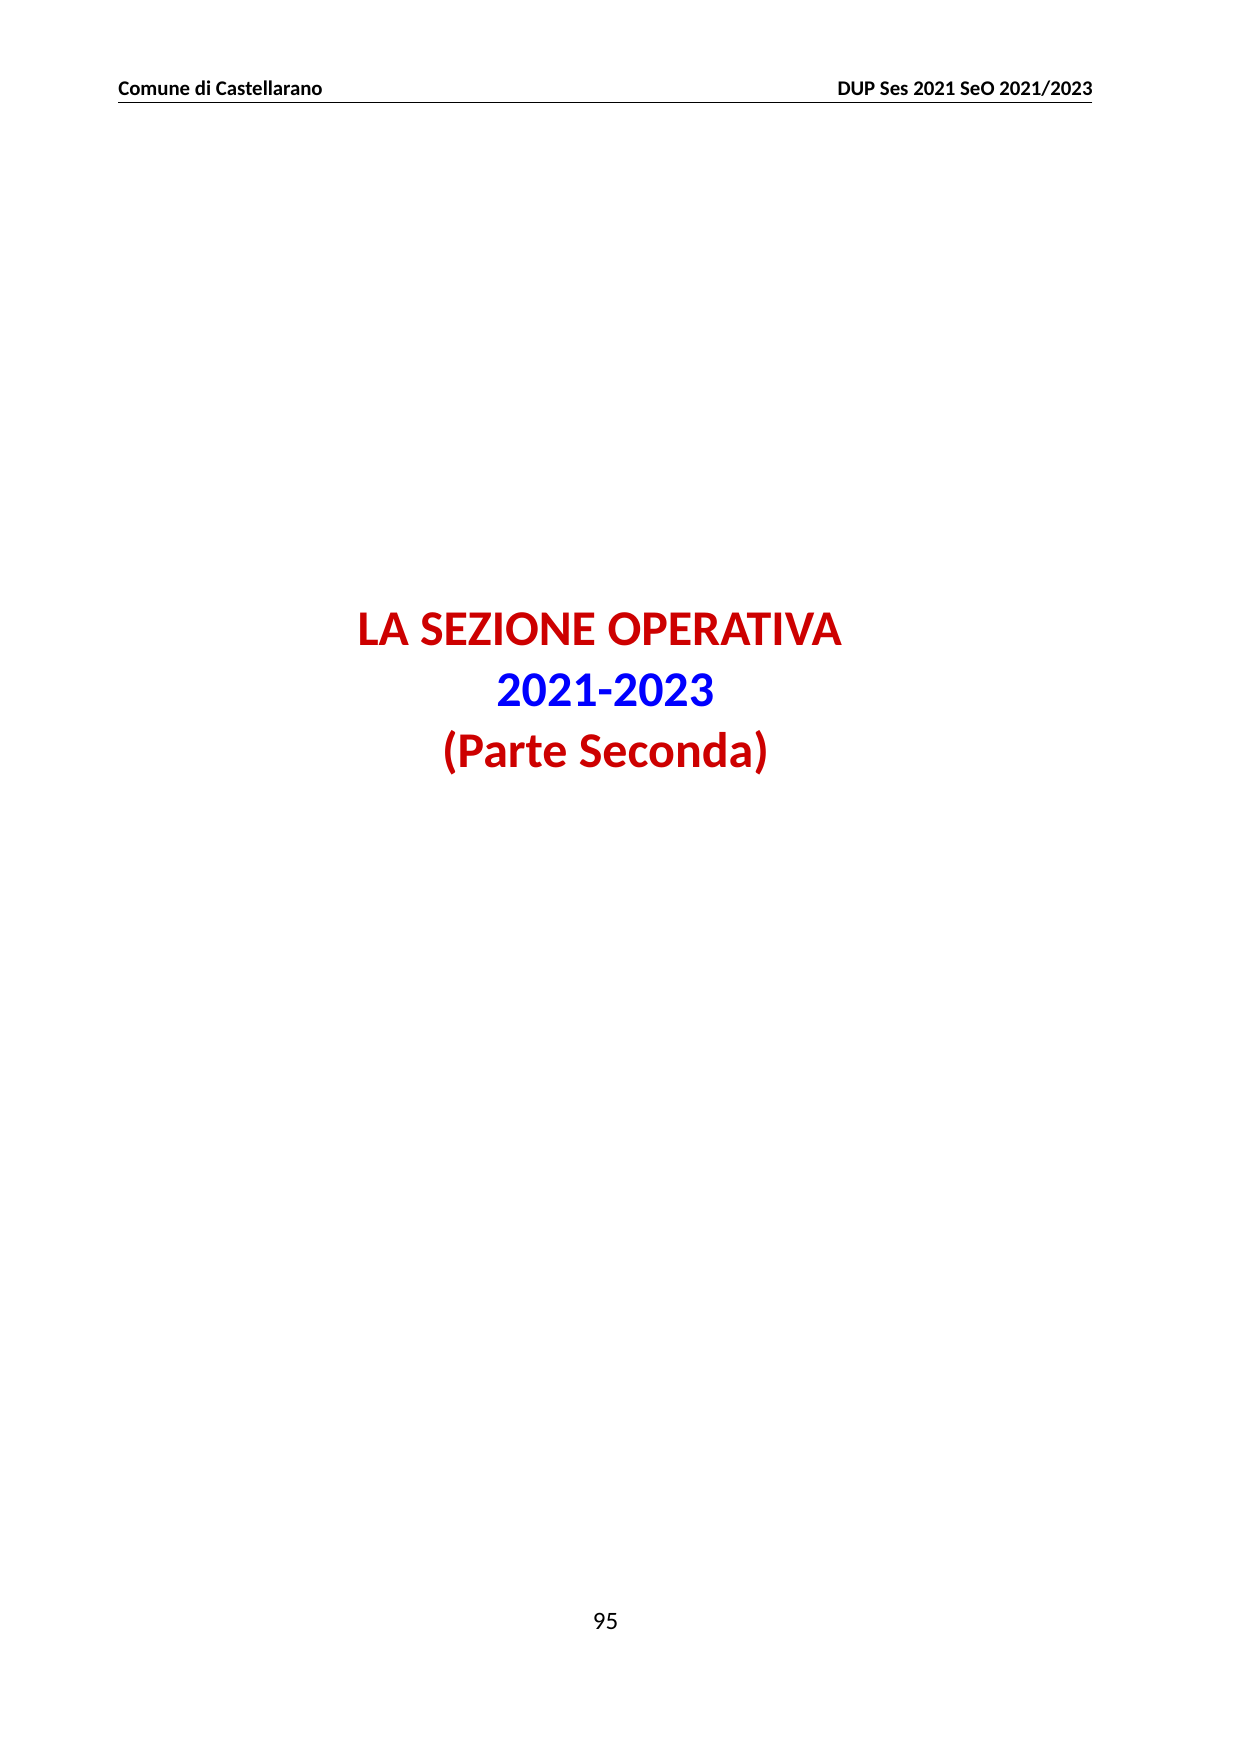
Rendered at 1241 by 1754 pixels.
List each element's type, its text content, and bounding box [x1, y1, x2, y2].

subtitle LA SEZIONE OPERATIVA 2021-2023 (Parte Seconda) [118, 597, 1092, 780]
